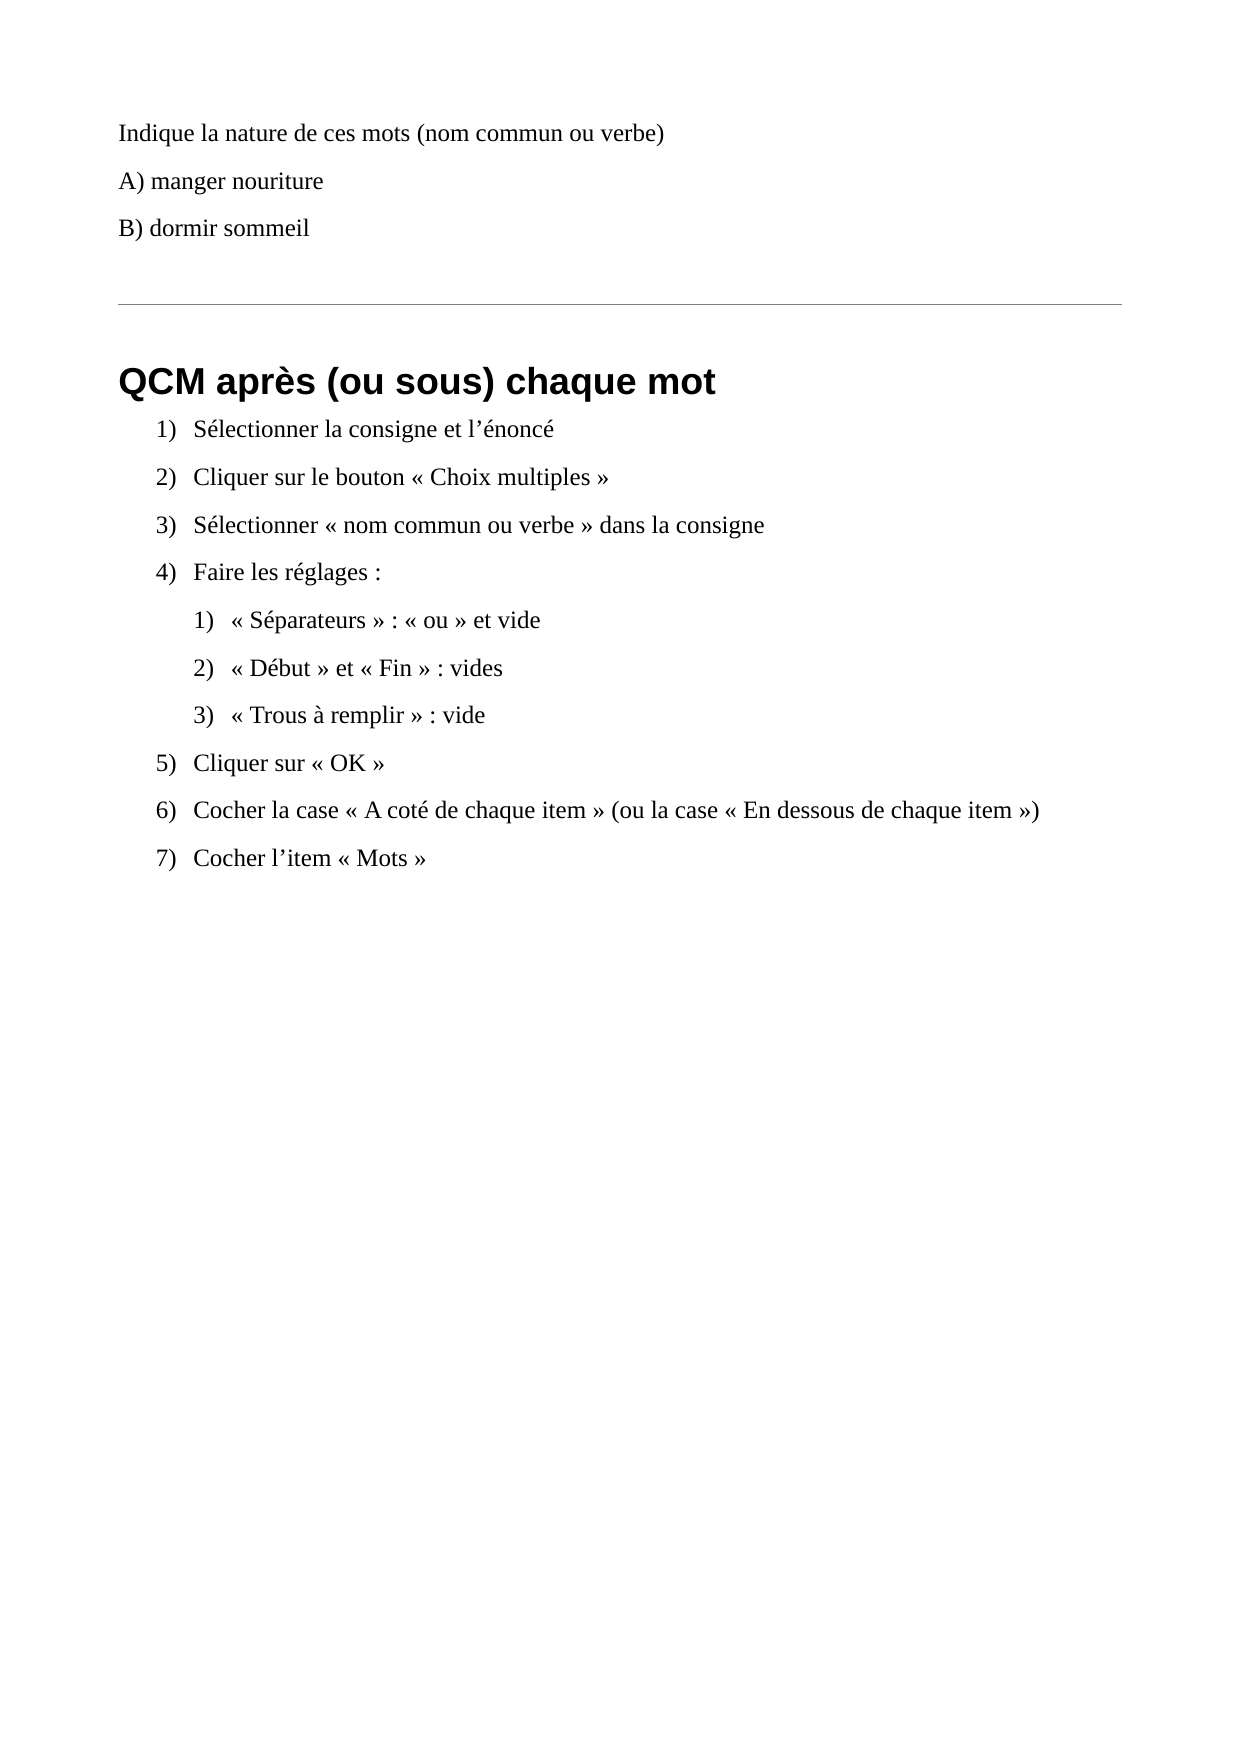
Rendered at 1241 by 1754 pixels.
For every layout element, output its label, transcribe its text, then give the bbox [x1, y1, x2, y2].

subtitle QCM après (ou sous) chaque mot [118, 359, 1122, 402]
list Sélectionner la consigne et l’énoncé [156, 414, 1122, 443]
text B) dormir sommeil [118, 213, 1122, 242]
text Indique la nature de ces mots (nom commun ou verbe) [118, 118, 1122, 147]
list Faire les réglages : [156, 557, 1122, 586]
list « Début » et « Fin » : vides [193, 653, 1122, 681]
list Cocher la case « A coté de chaque item » (ou la case « En dessous de chaque item ») [156, 795, 1122, 824]
list « Séparateurs » : « ou » et vide [193, 605, 1122, 634]
list Cliquer sur « OK » [156, 748, 1122, 777]
list Sélectionner « nom commun ou verbe » dans la consigne [156, 510, 1122, 538]
list Cocher l’item « Mots » [156, 843, 1122, 872]
list « Trous à remplir » : vide [193, 700, 1122, 729]
list Cliquer sur le bouton « Choix multiples » [156, 462, 1122, 491]
text A) manger nouriture [118, 166, 1122, 194]
